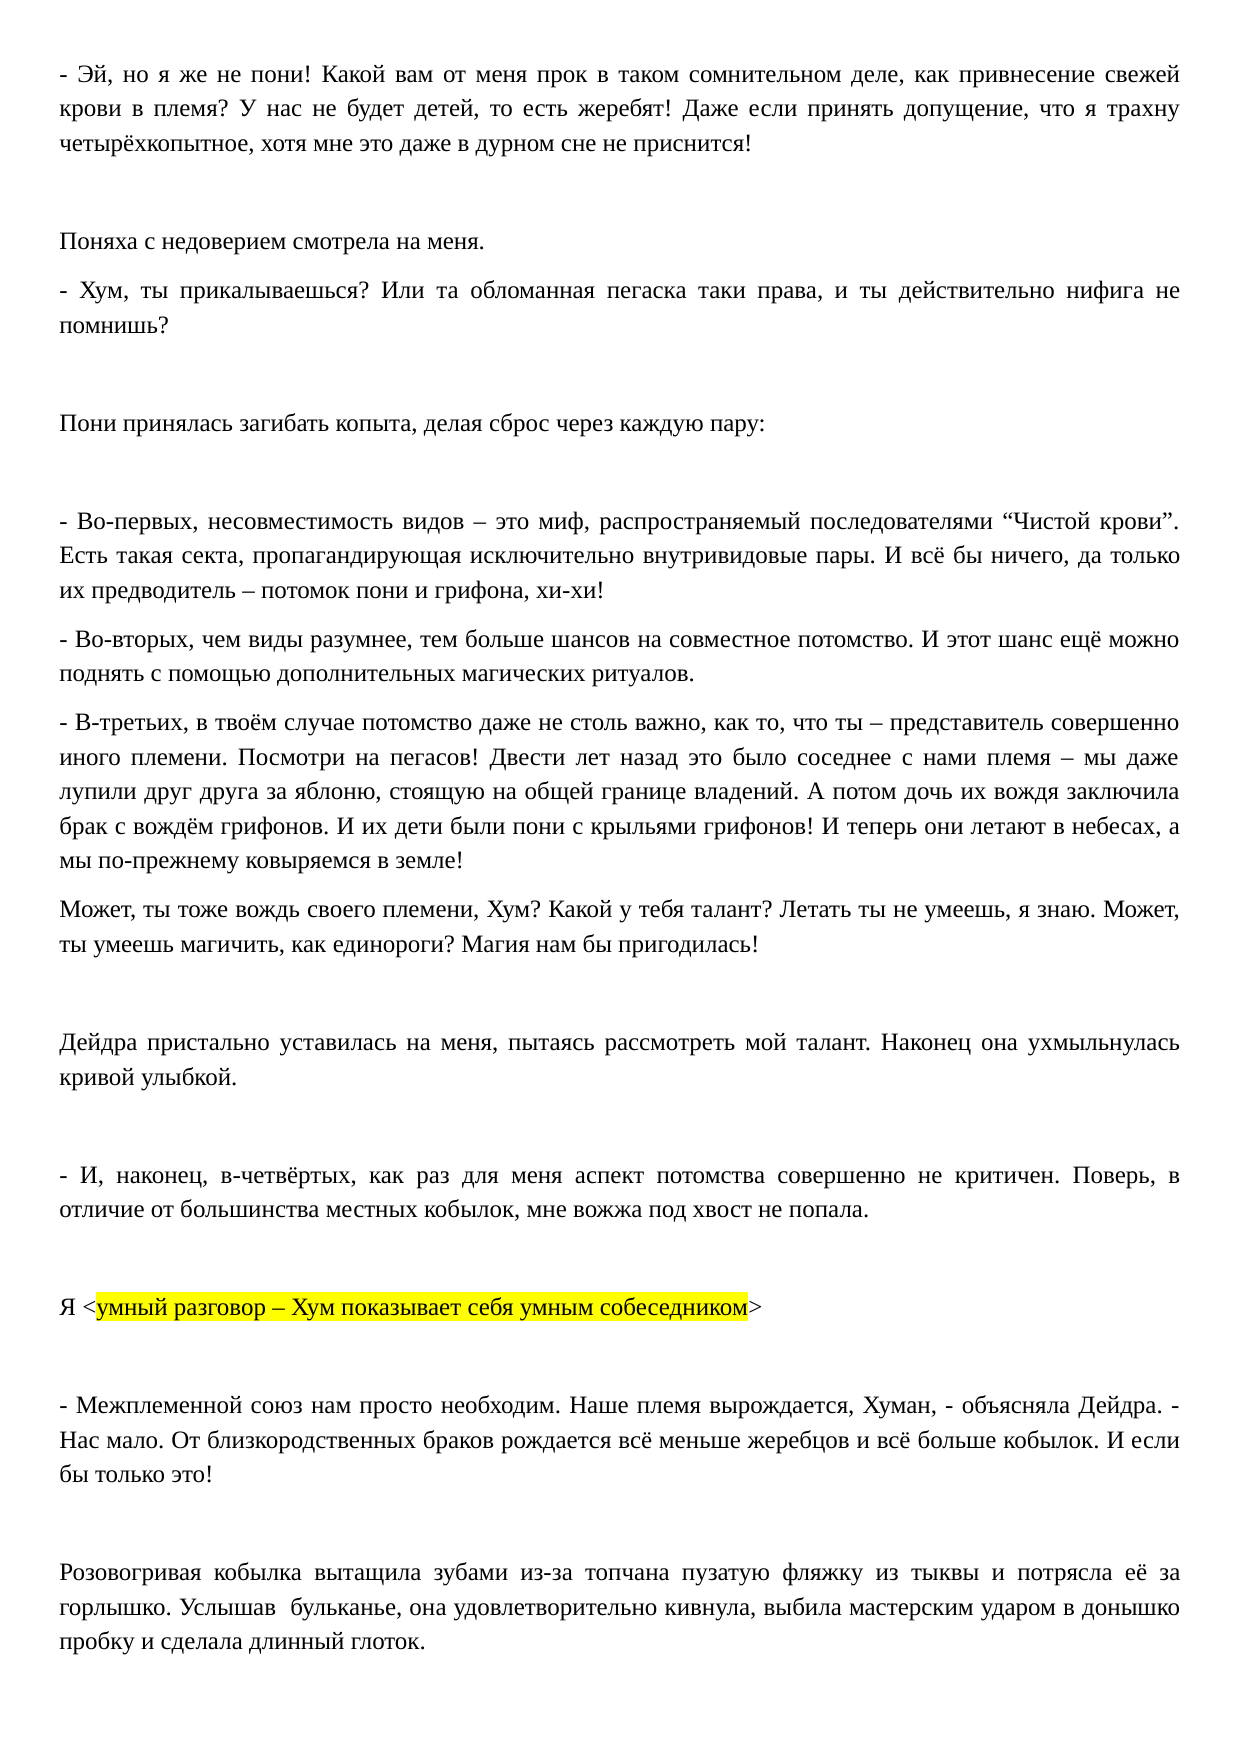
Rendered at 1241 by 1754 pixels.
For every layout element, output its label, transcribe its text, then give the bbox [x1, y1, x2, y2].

text - И, наконец, в-четвёртых, как раз для меня аспект потомства совершенно не критичен. Поверь, в отличие от большинства местных кобылок, мне вожжа под хвост не попала. [59, 1160, 1181, 1223]
text - Во-первых, несовместимость видов – это миф, распространяемый последователями “Чистой крови”. Есть такая секта, пропагандирующая исключительно внутривидовые пары. И всё бы ничего, да только их предводитель – потомок пони и грифона, хи-хи! [59, 506, 1181, 604]
text Я <умный разговор – Хум показывает себя умным собеседником> [59, 1292, 1181, 1321]
text Пони принялась загибать копыта, делая сброс через каждую пару: [59, 408, 1181, 437]
text Поняха с недоверием смотрела на меня. [59, 226, 1181, 255]
text - Хум, ты прикалываешься? Или та обломанная пегаска таки права, и ты действительно нифига не помнишь? [59, 275, 1181, 338]
text Может, ты тоже вождь своего племени, Хум? Какой у тебя талант? Летать ты не умеешь, я знаю. Может, ты умеешь магичить, как единороги? Магия нам бы пригодилась! [59, 894, 1181, 958]
text - Межплеменной союз нам просто необходим. Наше племя вырождается, Хуман, - объясняла Дейдра. - Нас мало. От близкородственных браков рождается всё меньше жеребцов и всё больше кобылок. И если бы только это! [59, 1390, 1181, 1488]
text Дейдра пристально уставилась на меня, пытаясь рассмотреть мой талант. Наконец она ухмыльнулась кривой улыбкой. [59, 1027, 1181, 1090]
text - Во-вторых, чем виды разумнее, тем больше шансов на совместное потомство. И этот шанс ещё можно поднять с помощью дополнительных магических ритуалов. [59, 624, 1181, 687]
text - В-третьих, в твоём случае потомство даже не столь важно, как то, что ты – представитель совершенно иного племени. Посмотри на пегасов! Двести лет назад это было соседнее с нами племя – мы даже лупили друг друга за яблоню, стоящую на общей границе владений. А потом дочь их вождя заключила брак с вождём грифонов. И их дети были пони с крыльями грифонов! И теперь они летают в небесах, а мы по-прежнему ковыряемся в земле! [59, 707, 1181, 874]
text Розовогривая кобылка вытащила зубами из-за топчана пузатую фляжку из тыквы и потрясла её за горлышко. Услышав бульканье, она удовлетворительно кивнула, выбила мастерским ударом в донышко пробку и сделала длинный глоток. [59, 1557, 1181, 1655]
text - Эй, но я же не пони! Какой вам от меня прок в таком сомнительном деле, как привнесение свежей крови в племя? У нас не будет детей, то есть жеребят! Даже если принять допущение, что я трахну четырёхкопытное, хотя мне это даже в дурном сне не приснится! [59, 59, 1181, 157]
